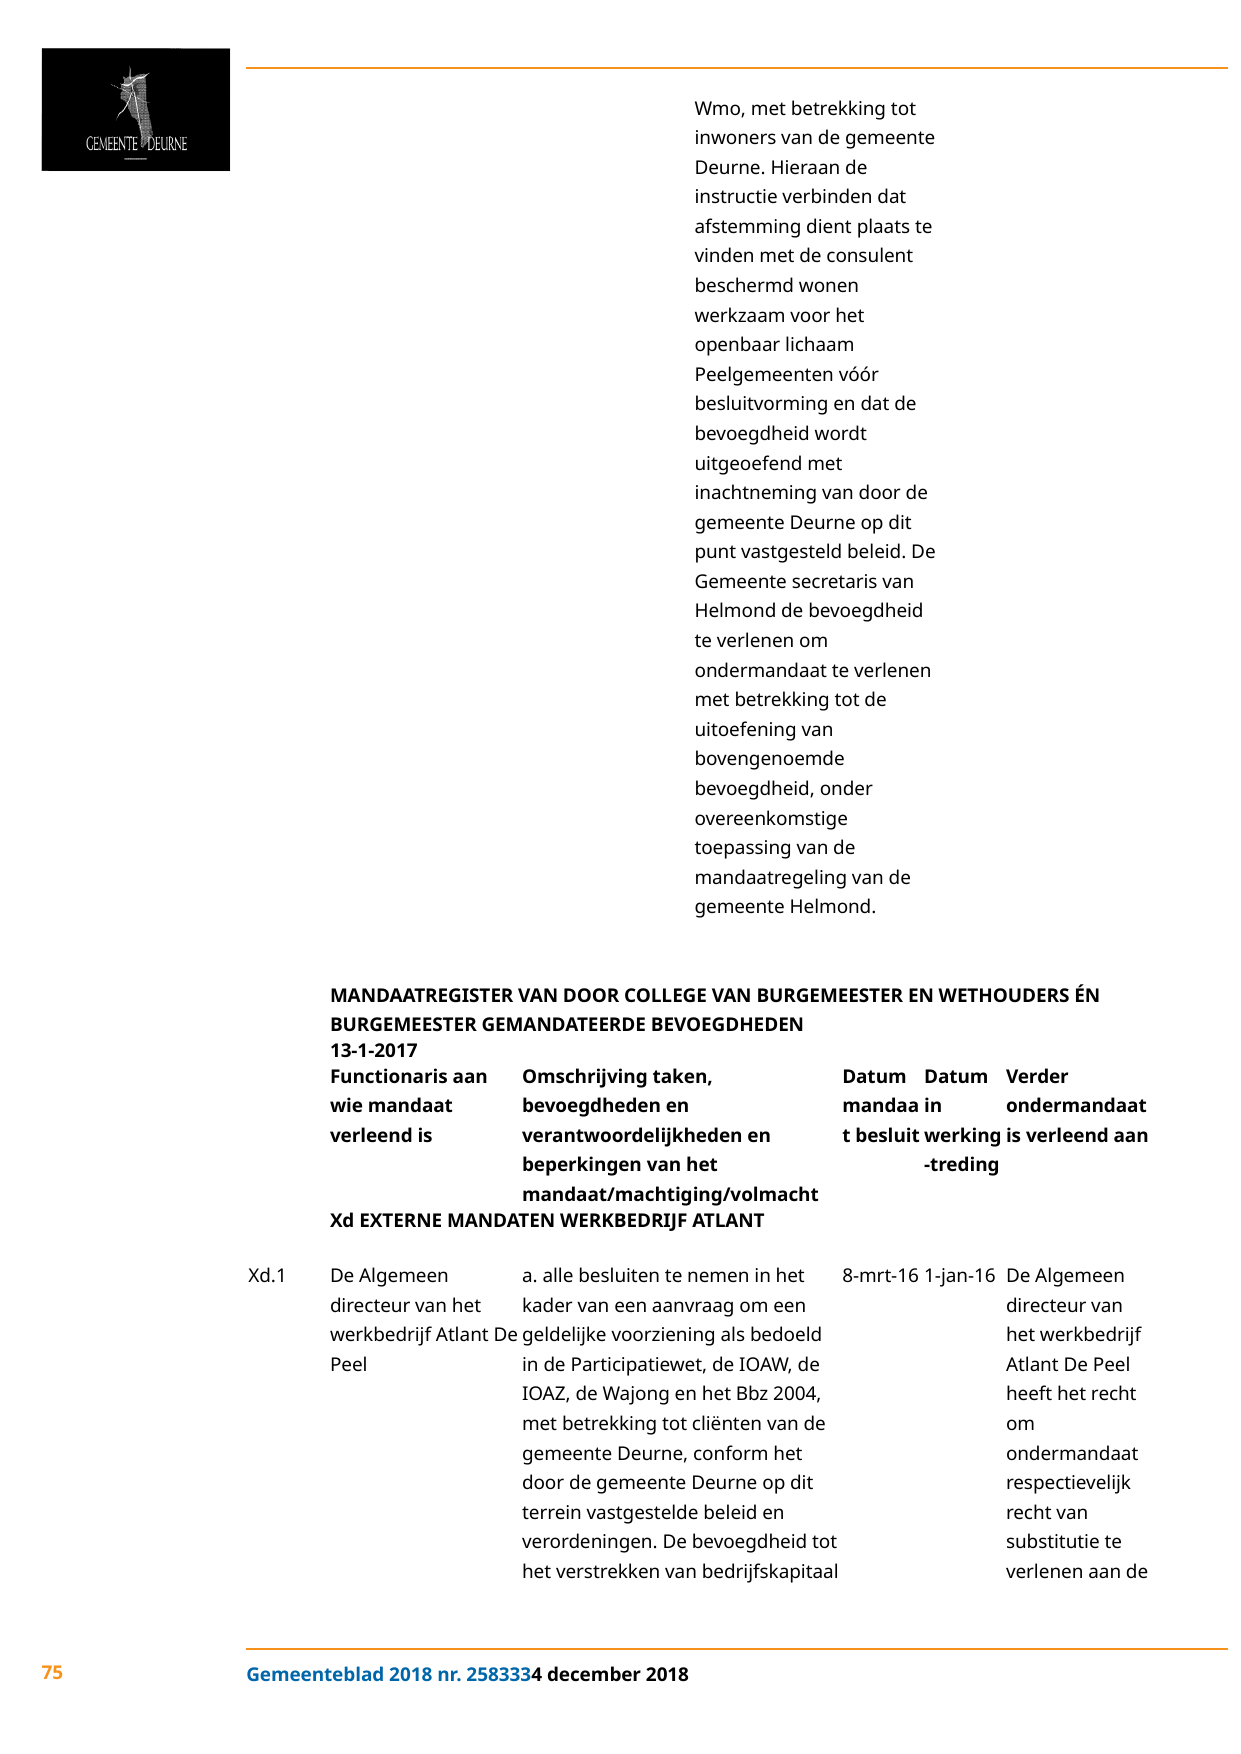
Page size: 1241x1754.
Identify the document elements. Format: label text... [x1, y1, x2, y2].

table_cell 13-1-2017 [330, 1037, 522, 1063]
table_header [248, 982, 330, 1037]
table_cell Datum mandaat besluit [842, 1063, 924, 1207]
table_cell a. alle besluiten te nemen in het kader van een aanvraag om een geldelijke voorziening als bedoeld in de Participatiewet, de IOAW, de IOAZ, de Wajong en het Bbz 2004, met betrekking tot cliënten van de gemeente Deurne, conform het door de gemeente Deurne op dit terrein vastgestelde beleid en verordeningen. De bevoegdheid tot het verstrekken van bedrijfskapitaal [522, 1262, 842, 1584]
table_cell [248, 1037, 330, 1063]
table_cell [1002, 95, 1064, 919]
table_cell [924, 1037, 1006, 1063]
picture [41, 47, 231, 172]
table_cell [842, 1037, 924, 1063]
table_cell Xd.1 [248, 1262, 330, 1584]
table_cell [522, 1037, 842, 1063]
table_cell [248, 1207, 330, 1262]
table_cell Xd EXTERNE MANDATEN WERKBEDRIJF ATLANT [330, 1207, 1152, 1262]
table_cell Verder ondermandaat is verleend aan [1006, 1063, 1152, 1207]
table_cell [248, 1063, 330, 1207]
table_cell [311, 95, 694, 919]
table_cell De Algemeen directeur van het werkbedrijf Atlant De Peel [330, 1262, 522, 1584]
table_cell Functionaris aan wie mandaat verleend is [330, 1063, 522, 1207]
table_cell [1065, 95, 1152, 919]
table_cell 1-jan-16 [924, 1262, 1006, 1584]
table_cell 8-mrt-16 [842, 1262, 924, 1584]
table_cell Datum in werking-treding [924, 1063, 1006, 1207]
table_cell Omschrijving taken, bevoegdheden en verantwoordelijkheden en beperkingen van het mandaat/machtiging/volmacht [522, 1063, 842, 1207]
table_cell [1006, 1037, 1152, 1063]
table_cell [939, 95, 1002, 919]
table_cell Wmo, met betrekking tot inwoners van de gemeente Deurne. Hieraan de instructie verbinden dat afstemming dient plaats te vinden met de consulent beschermd wonen werkzaam voor het openbaar lichaam Peelgemeenten vóór besluitvorming en dat de bevoegdheid wordt uitgeoefend met inachtneming van door de gemeente Deurne op dit punt vastgesteld beleid. De Gemeente secretaris van Helmond de bevoegdheid te verlenen om ondermandaat te verlenen met betrekking tot de uitoefening van bovengenoemde bevoegdheid, onder overeenkomstige toepassing van de mandaatregeling van de gemeente Helmond. [694, 95, 939, 919]
table_header MANDAATREGISTER VAN DOOR COLLEGE VAN BURGEMEESTER EN WETHOUDERS ÉN BURGEMEESTER GEMANDATEERDE BEVOEGDHEDEN [330, 982, 1152, 1037]
table_cell [248, 95, 311, 919]
table_cell De Algemeen directeur van het werkbedrijf Atlant De Peel heeft het recht om ondermandaat respectievelijk recht van substitutie te verlenen aan de [1006, 1262, 1152, 1584]
